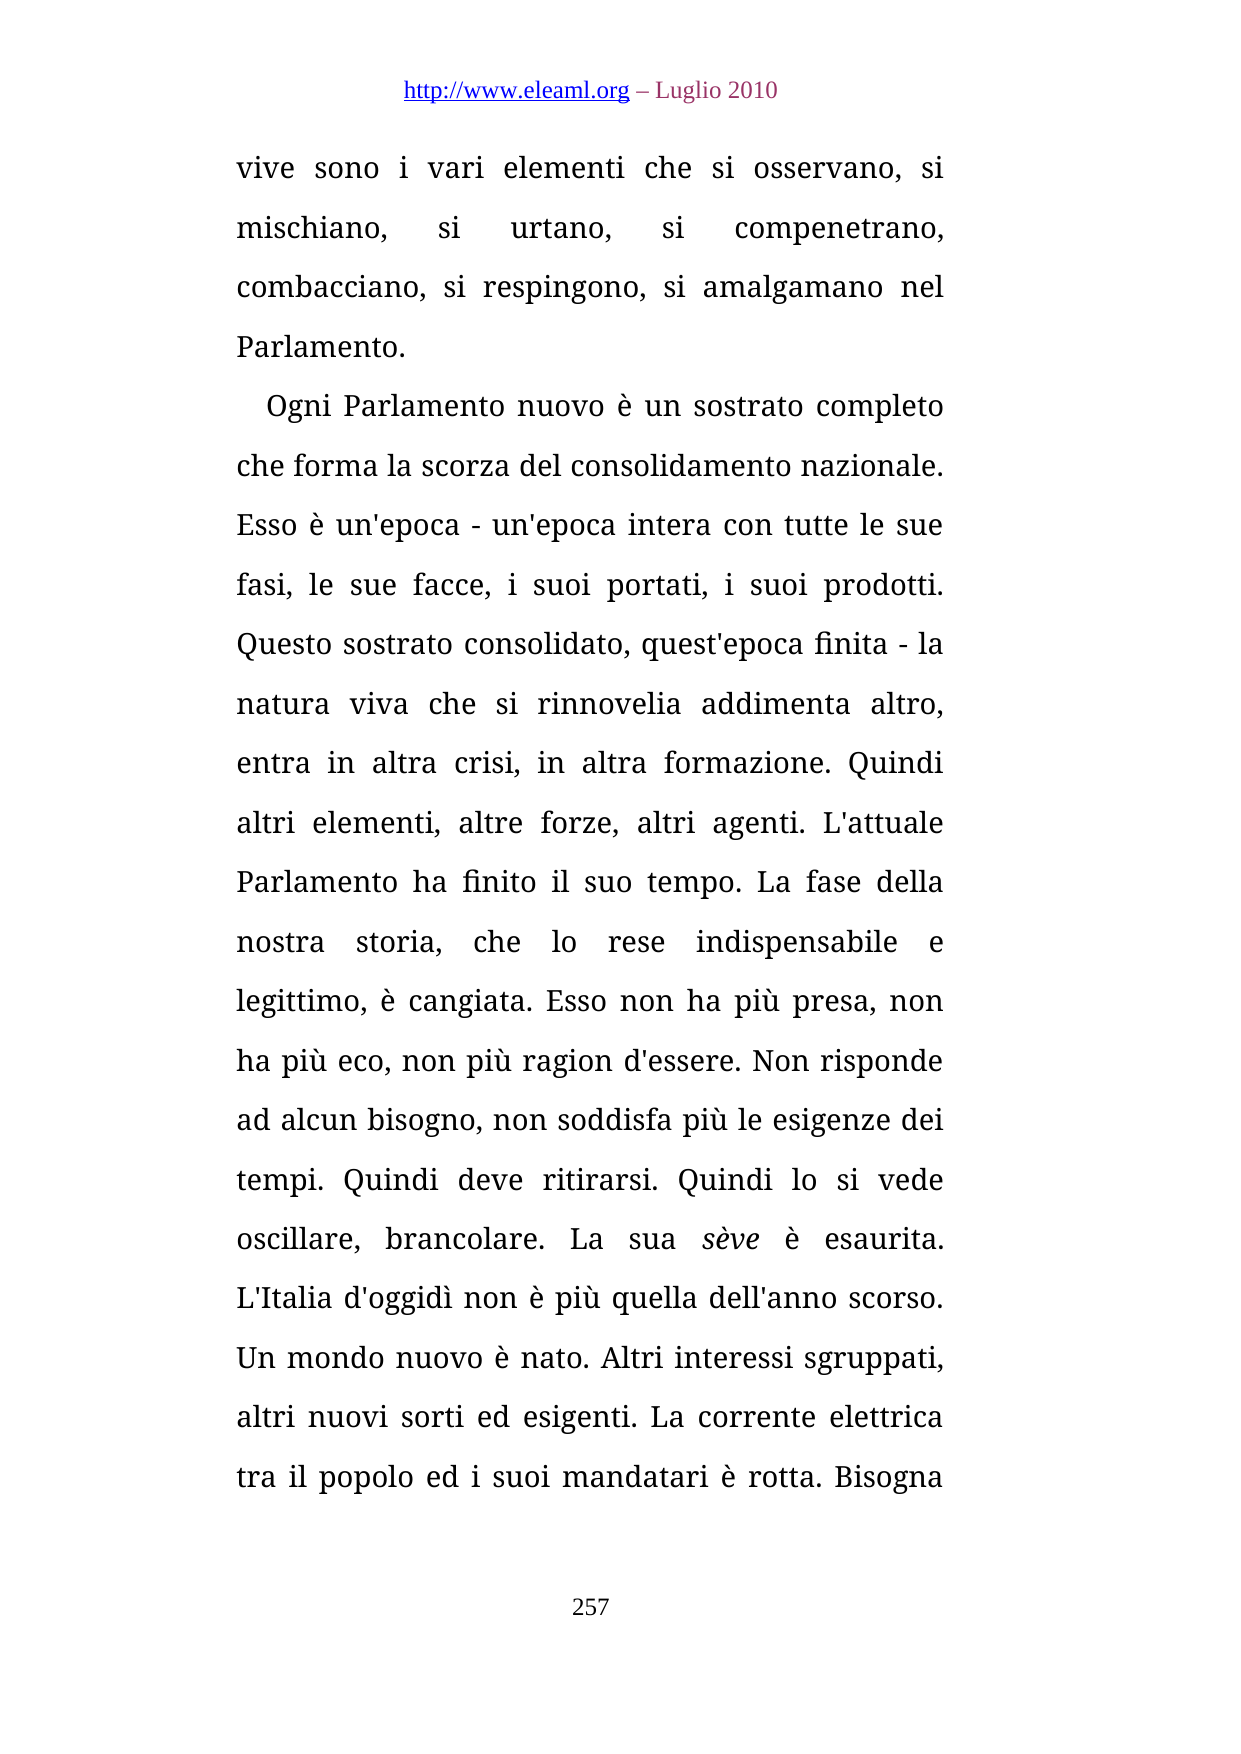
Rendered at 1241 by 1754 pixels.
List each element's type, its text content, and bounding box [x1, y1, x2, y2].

text vive sono i vari elementi che si osservano, si mischiano, si urtano, si compenetrano, combacciano, si respingono, si amalgamano nel Parlamento. [236, 148, 945, 366]
text Ogni Parlamento nuovo è un sostrato completo che forma la scorza del consolidamento nazionale. Esso è un'epoca - un'epoca intera con tutte le sue fasi, le sue facce, i suoi portati, i suoi prodotti. Questo sostrato consolidato, quest'epoca finita - la natura viva che si rinnovelia addimenta altro, entra in altra crisi, in altra formazione. Quindi altri elementi, altre forze, altri agenti. L'attuale Parlamento ha finito il suo tempo. La fase della nostra storia, che lo rese indispensabile e legittimo, è cangiata. Esso non ha più presa, non ha più eco, non più ragion d'essere. Non risponde ad alcun bisogno, non soddisfa più le esigenze dei tempi. Quindi deve ritirarsi. Quindi lo si vede oscillare, brancolare. La sua sève è esaurita. L'Italia d'oggidì non è più quella dell'anno scorso. Un mondo nuovo è nato. Altri interessi sgruppati, altri nuovi sorti ed esigenti. La corrente elettrica tra il popolo ed i suoi mandatari è rotta. Bisogna [236, 386, 945, 1496]
